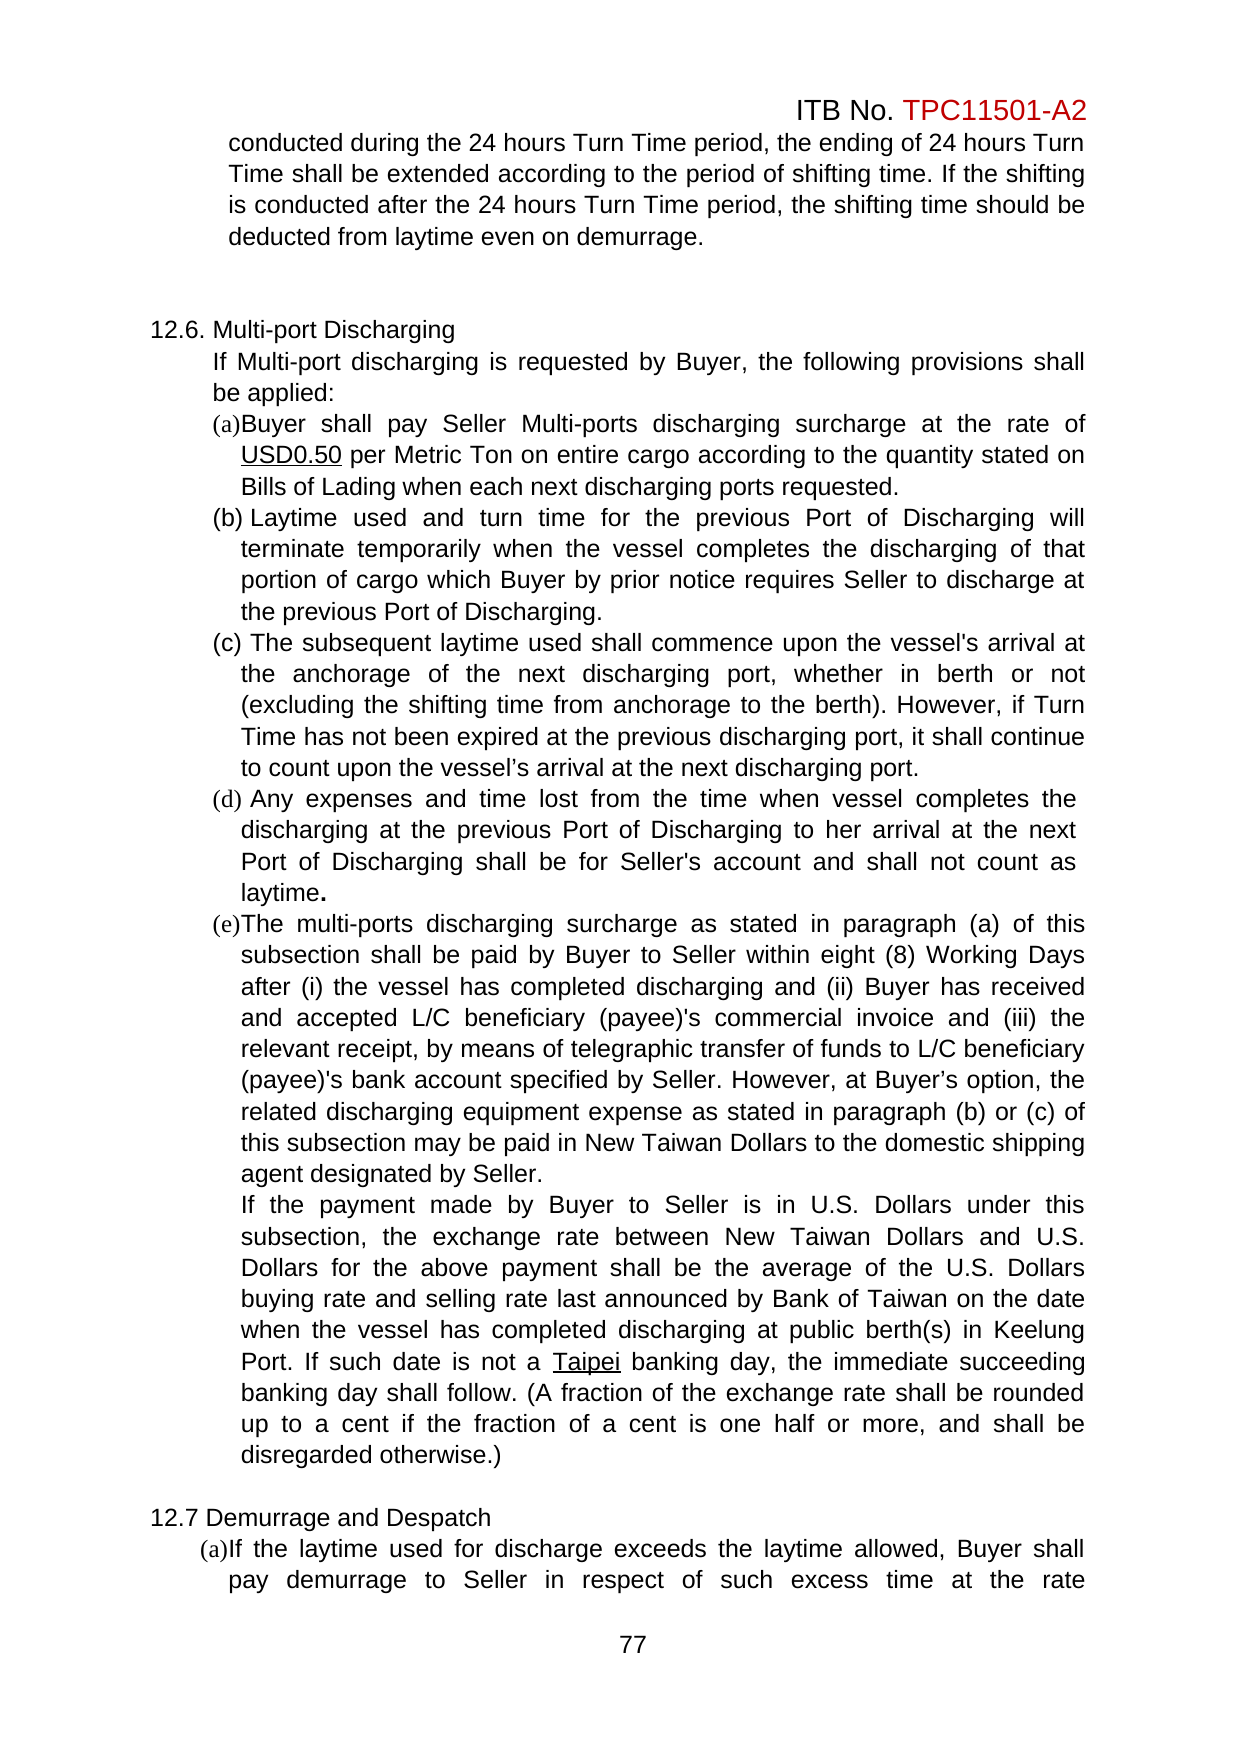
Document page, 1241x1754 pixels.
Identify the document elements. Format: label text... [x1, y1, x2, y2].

list The multi-ports discharging surcharge as stated in paragraph (a) of this subsection shall be paid by Buyer to Seller within eight (8) Working Days after (i) the vessel has completed discharging and (ii) Buyer has received and accepted L/C beneficiary (payee)'s commercial invoice and (iii) the relevant receipt, by means of telegraphic transfer of funds to L/C beneficiary (payee)'s bank account specified by Seller. However, at Buyer’s option, the related discharging equipment expense as stated in paragraph (b) or (c) of this subsection may be paid in New Taiwan Dollars to the domestic shipping agent designated by Seller. [212, 907, 1087, 1189]
list Any expenses and time lost from the time when vessel completes the discharging at the previous Port of Discharging to her arrival at the next Port of Discharging shall be for Seller's account and shall not count as laytime. [212, 782, 1078, 907]
list The subsequent laytime used shall commence upon the vessel's arrival at the anchorage of the next discharging port, whether in berth or not (excluding the shifting time from anchorage to the berth). However, if Turn Time has not been expired at the previous discharging port, it shall continue to count upon the vessel’s arrival at the next discharging port. [212, 626, 1087, 782]
list Laytime used and turn time for the previous Port of Discharging will terminate temporarily when the vessel completes the discharging of that portion of cargo which Buyer by prior notice requires Seller to discharge at the previous Port of Discharging. [212, 501, 1087, 626]
list conducted during the 24 hours Turn Time period, the ending of 24 hours Turn Time shall be extended according to the period of shifting time. If the shifting is conducted after the 24 hours Turn Time period, the shifting time should be deducted from laytime even on demurrage. [200, 126, 1087, 251]
text 12.6. Multi-port Discharging [150, 314, 1086, 345]
list Buyer shall pay Seller Multi-ports discharging surcharge at the rate of USD0.50 per Metric Ton on entire cargo according to the quantity stated on Bills of Lading when each next discharging ports requested. [212, 407, 1087, 501]
text If the payment made by Buyer to Seller is in U.S. Dollars under this subsection, the exchange rate between New Taiwan Dollars and U.S. Dollars for the above payment shall be the average of the U.S. Dollars buying rate and selling rate last announced by Bank of Taiwan on the date when the vessel has completed discharging at public berth(s) in Keelung Port. If such date is not a Taipei banking day, the immediate succeeding banking day shall follow. (A fraction of the exchange rate shall be rounded up to a cent if the fraction of a cent is one half or more, and shall be disregarded otherwise.) [241, 1189, 1087, 1470]
text 12.7 Demurrage and Despatch [150, 1501, 1086, 1532]
list If the laytime used for discharge exceeds the laytime allowed, Buyer shall pay demurrage to Seller in respect of such excess time at the rate [200, 1532, 1087, 1595]
text If Multi-port discharging is requested by Buyer, the following provisions shall be applied: [212, 345, 1087, 407]
